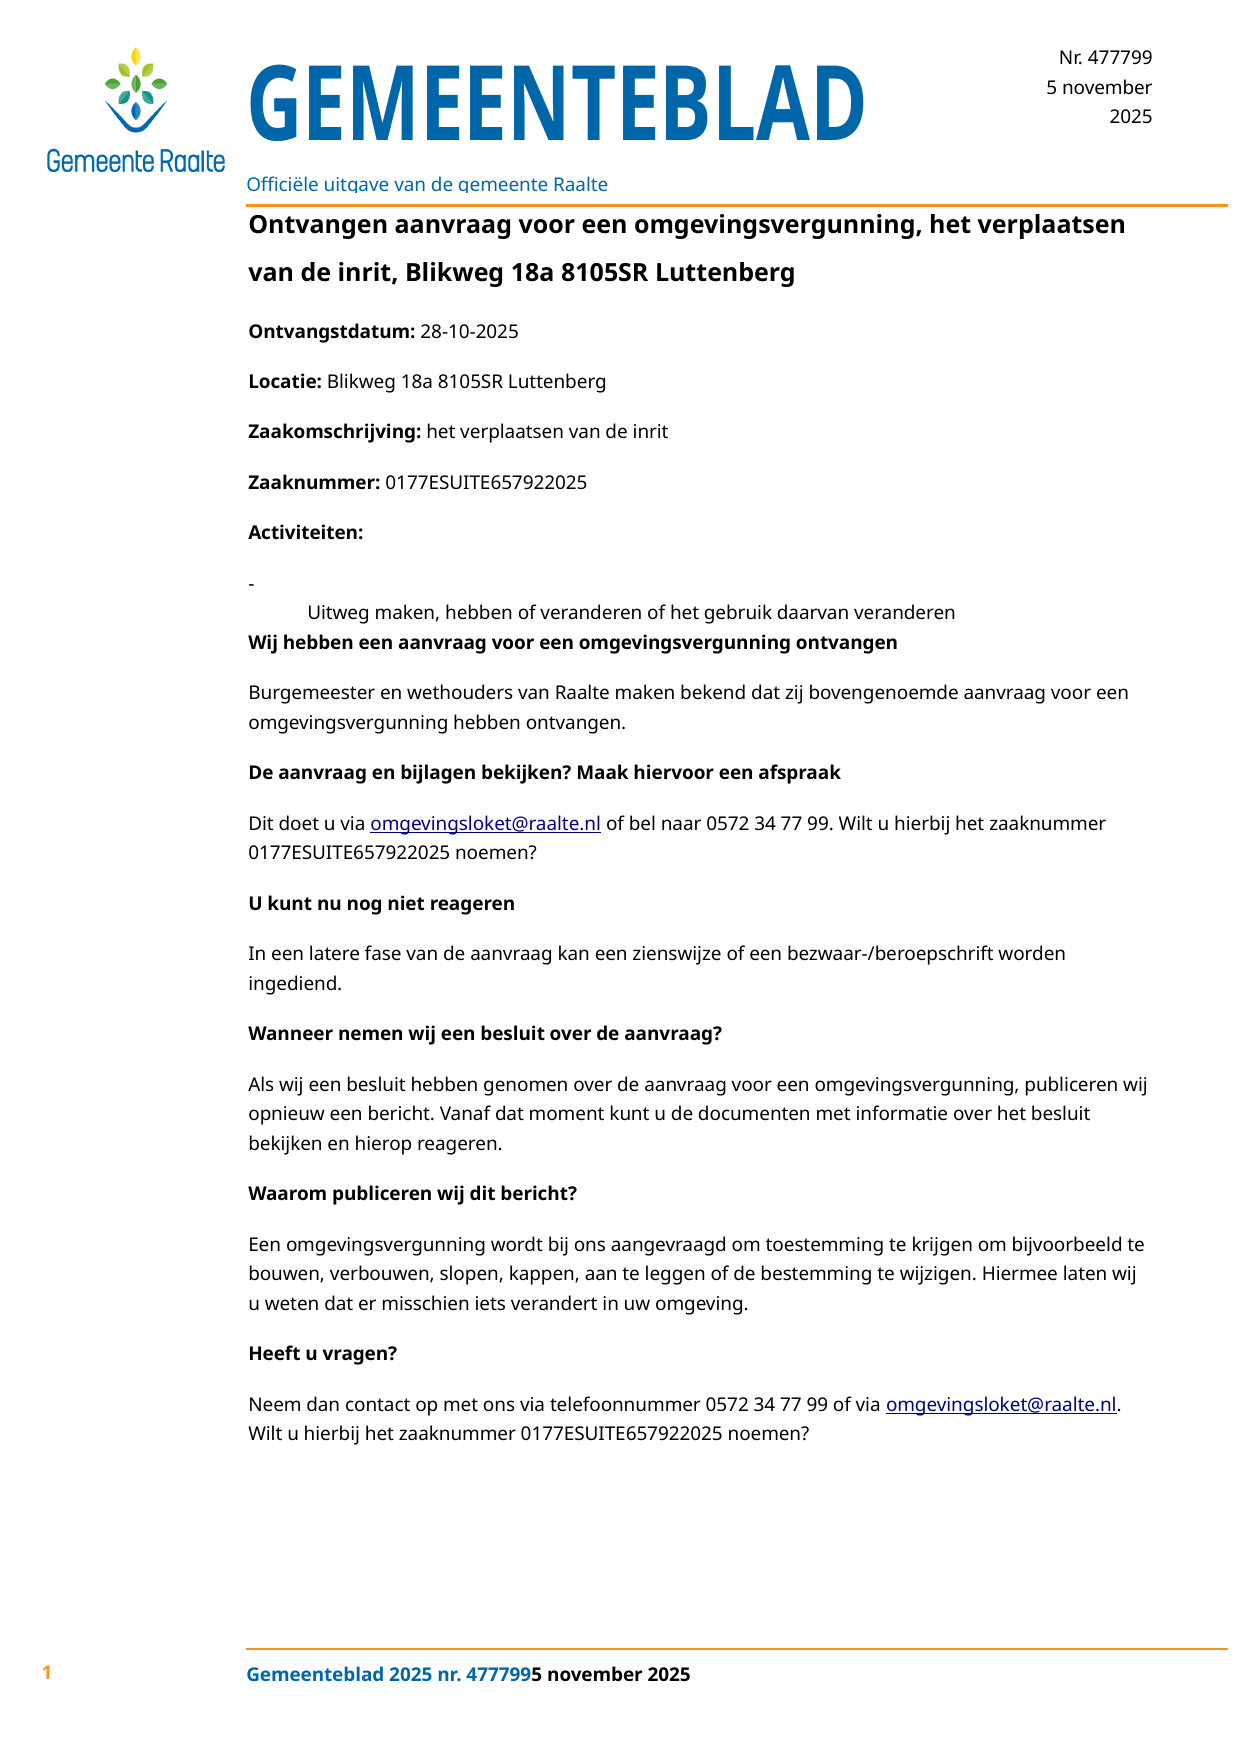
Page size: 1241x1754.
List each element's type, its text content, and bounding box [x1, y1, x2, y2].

text Heeft u vragen? [248, 1340, 1152, 1366]
text Zaaknummer: 0177ESUITE657922025 [248, 469, 1152, 495]
list Uitweg maken, hebben of veranderen of het gebruik daarvan veranderen [248, 599, 1152, 625]
text Een omgevingsvergunning wordt bij ons aangevraagd om toestemming te krijgen om bijvoorbeeld te bouwen, verbouwen, slopen, kappen, aan te leggen of de bestemming te wijzigen. Hiermee laten wij u weten dat er misschien iets verandert in uw omgeving. [248, 1231, 1152, 1316]
text Waarom publiceren wij dit bericht? [248, 1180, 1152, 1206]
text De aanvraag en bijlagen bekijken? Maak hiervoor een afspraak [248, 759, 1152, 785]
text Wanneer nemen wij een besluit over de aanvraag? [248, 1020, 1152, 1046]
text Wij hebben een aanvraag voor een omgevingsvergunning ontvangen [248, 629, 1152, 655]
text Activiteiten: [248, 519, 1152, 545]
text Als wij een besluit hebben genomen over de aanvraag voor een omgevingsvergunning, publiceren wij opnieuw een bericht. Vanaf dat moment kunt u de documenten met informatie over het besluit bekijken en hierop reageren. [248, 1071, 1152, 1156]
picture [41, 47, 231, 172]
text Ontvangen aanvraag voor een omgevingsvergunning, het verplaatsen van de inrit, Blikweg 18a 8105SR Luttenberg [248, 207, 1152, 288]
text Neem dan contact op met ons via telefoonnummer 0572 34 77 99 of via omgevingsloket@raalte.nl. Wilt u hierbij het zaaknummer 0177ESUITE657922025 noemen? [248, 1391, 1152, 1446]
text U kunt nu nog niet reageren [248, 890, 1152, 916]
text In een latere fase van de aanvraag kan een zienswijze of een bezwaar-/beroepschrift worden ingediend. [248, 940, 1152, 996]
text Locatie: Blikweg 18a 8105SR Luttenberg [248, 368, 1152, 394]
text Dit doet u via omgevingsloket@raalte.nl of bel naar 0572 34 77 99. Wilt u hierbij het zaaknummer 0177ESUITE657922025 noemen? [248, 810, 1152, 865]
text Zaakomschrijving: het verplaatsen van de inrit [248, 419, 1152, 444]
text Ontvangstdatum: 28-10-2025 [248, 318, 1152, 344]
text Burgemeester en wethouders van Raalte maken bekend dat zij bovengenoemde aanvraag voor een omgevingsvergunning hebben ontvangen. [248, 679, 1152, 735]
